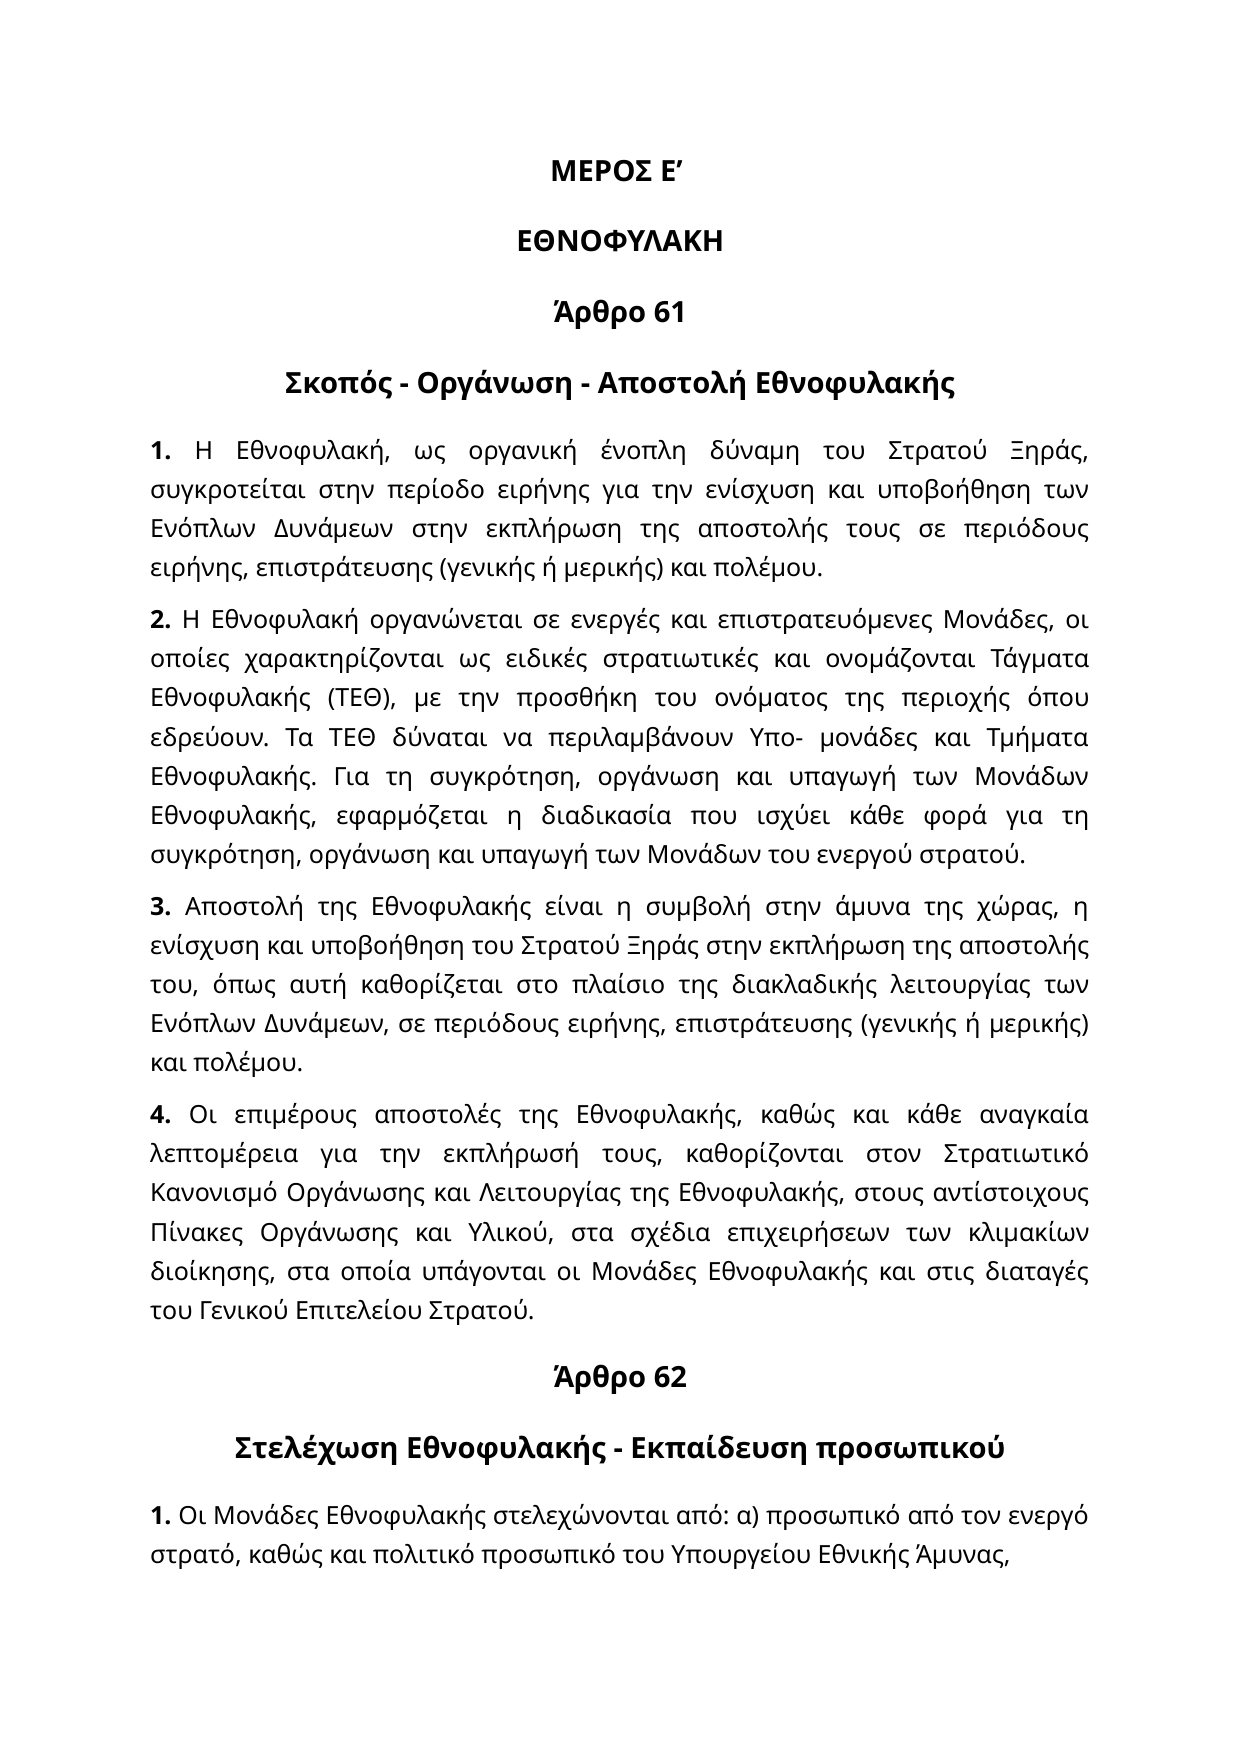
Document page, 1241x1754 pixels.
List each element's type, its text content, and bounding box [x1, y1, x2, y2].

subtitle Άρθρο 61 [150, 291, 1090, 331]
subtitle Στελέχωση Εθνοφυλακής - Εκπαίδευση προσωπικού [150, 1427, 1090, 1467]
text 4. Οι επιμέρους αποστολές της Εθνοφυλακής, καθώς και κάθε αναγκαία λεπτομέρεια για την εκπλήρωσή τους, καθορίζονται στον Στρατιωτικό Κανονισμό Οργάνωσης και Λειτουργίας της Εθνοφυλακής, στους αντίστοιχους Πίνακες Οργάνωσης και Υλικού, στα σχέδια επιχειρήσεων των κλιμακίων διοίκησης, στα οποία υπάγονται οι Μονάδες Εθνοφυλακής και στις διαταγές του Γενικού Επιτελείου Στρατού. [150, 1097, 1090, 1327]
subtitle ΜΕΡΟΣ Ε’ [150, 150, 1090, 190]
subtitle Άρθρο 62 [150, 1357, 1090, 1396]
subtitle Σκοπός - Οργάνωση - Αποστολή Εθνοφυλακής [150, 362, 1090, 402]
subtitle ΕΘΝΟΦΥΛΑΚΗ [150, 221, 1090, 260]
text 1. Οι Μονάδες Εθνοφυλακής στελεχώνονται από: α) προσωπικό από τον ενεργό στρατό, καθώς και πολιτικό προσωπικό του Υπουργείου Εθνικής Άμυνας, [150, 1498, 1090, 1571]
text 2. Η Εθνοφυλακή οργανώνεται σε ενεργές και επιστρατευόμενες Μονάδες, οι οποίες χαρακτηρίζονται ως ειδικές στρατιωτικές και ονομάζονται Τάγματα Εθνοφυλακής (ΤΕΘ), με την προσθήκη του ονόματος της περιοχής όπου εδρεύουν. Τα ΤΕΘ δύναται να περιλαμβάνουν Υπο- μονάδες και Τμήματα Εθνοφυλακής. Για τη συγκρότηση, οργάνωση και υπαγωγή των Μονάδων Εθνοφυλακής, εφαρμόζεται η διαδικασία που ισχύει κάθε φορά για τη συγκρότηση, οργάνωση και υπαγωγή των Μονάδων του ενεργού στρατού. [150, 602, 1090, 871]
text 1. H Εθνοφυλακή, ως οργανική ένοπλη δύναμη του Στρατού Ξηράς, συγκροτείται στην περίοδο ειρήνης για την ενίσχυση και υποβοήθηση των Ενόπλων Δυνάμεων στην εκπλήρωση της αποστολής τους σε περιόδους ειρήνης, επιστράτευσης (γενικής ή μερικής) και πολέμου. [150, 432, 1090, 584]
text 3. Αποστολή της Εθνοφυλακής είναι η συμβολή στην άμυνα της χώρας, η ενίσχυση και υποβοήθηση του Στρατού Ξηράς στην εκπλήρωση της αποστολής του, όπως αυτή καθορίζεται στο πλαίσιο της διακλαδικής λειτουργίας των Ενόπλων Δυνάμεων, σε περιόδους ειρήνης, επιστράτευσης (γενικής ή μερικής) και πολέμου. [150, 888, 1090, 1079]
